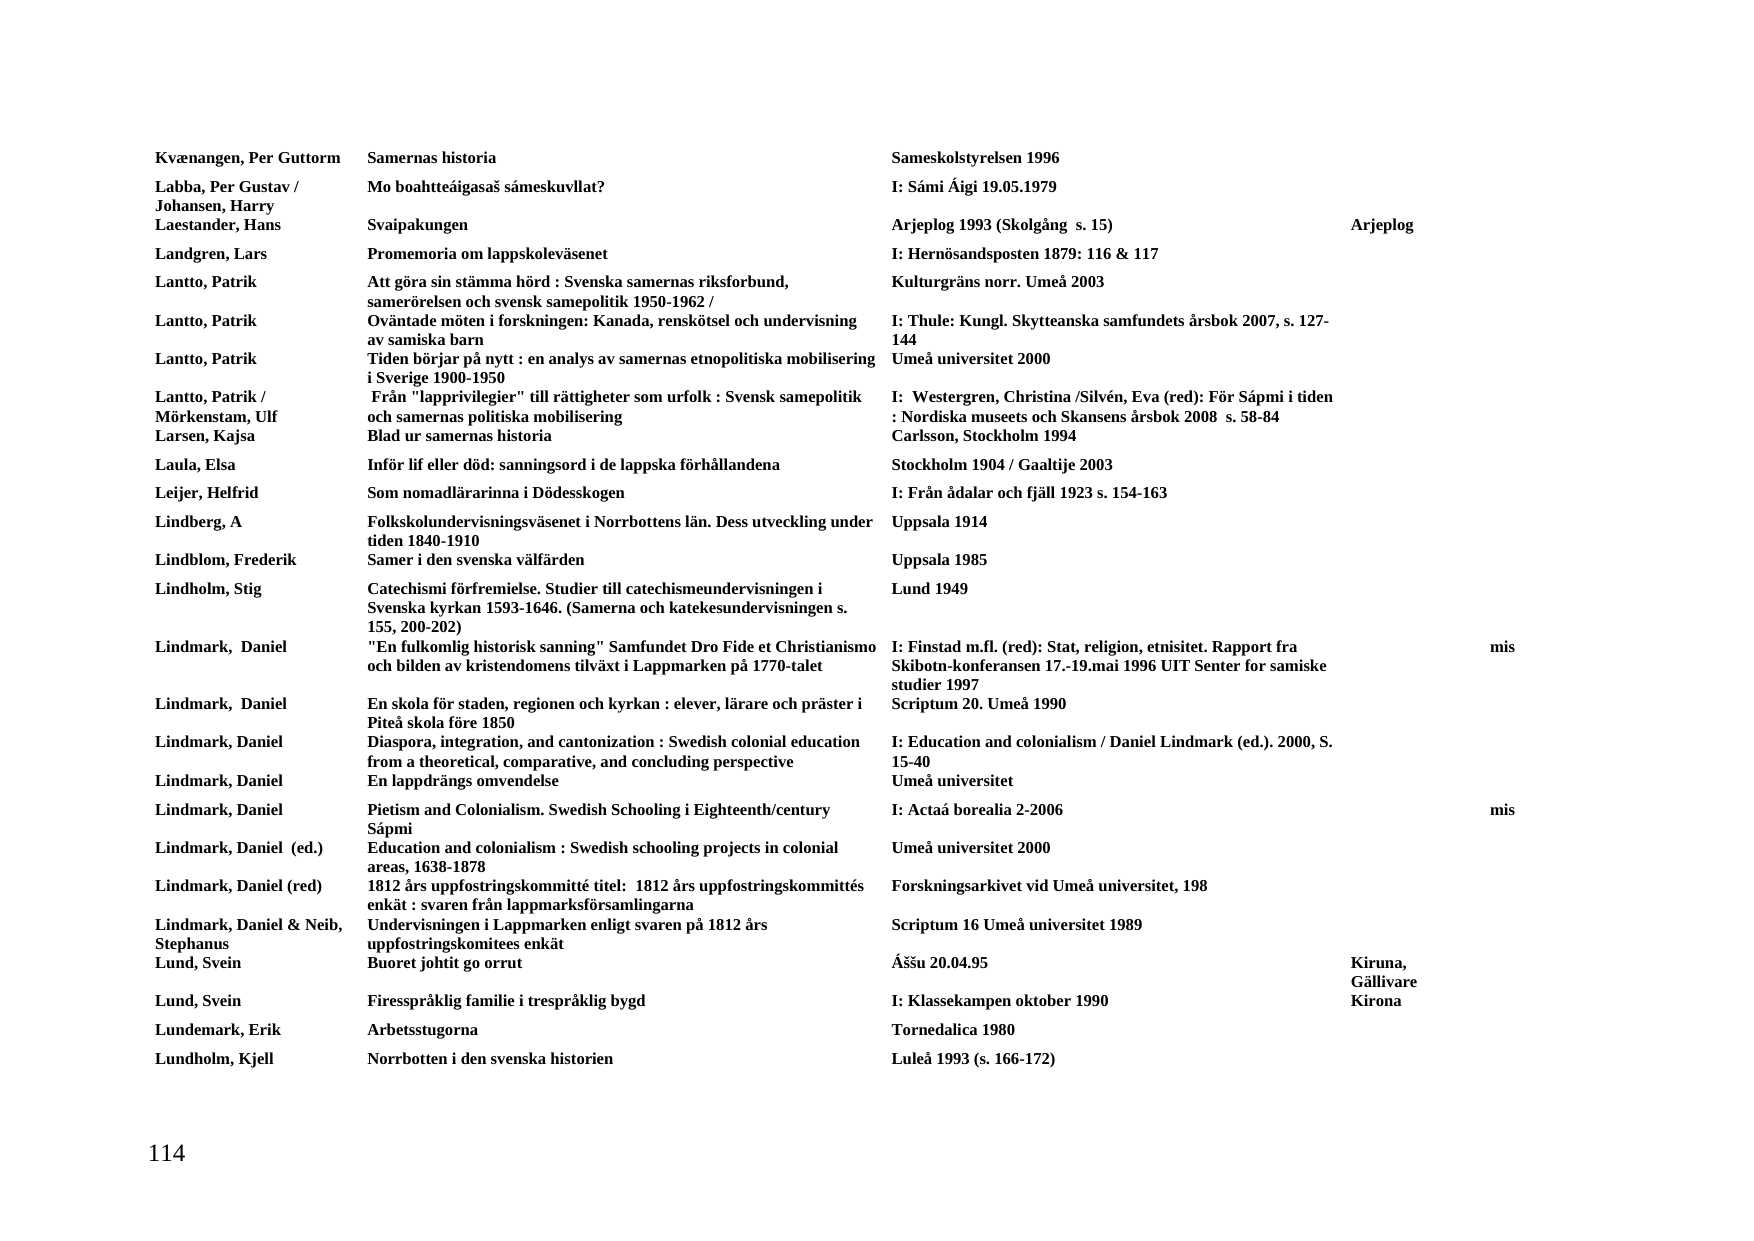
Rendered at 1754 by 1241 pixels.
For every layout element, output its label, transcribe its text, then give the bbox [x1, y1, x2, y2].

table_cell Laestander, Hans [148, 215, 360, 243]
table_cell Firesspråklig familie i trespråklig bygd [360, 991, 884, 1020]
table_cell Som nomadlärarinna i Dödesskogen [360, 483, 884, 512]
table_cell Lantto, Patrik [148, 272, 360, 311]
table_cell Lund, Svein [148, 991, 360, 1020]
table_cell Pietism and Colonialism. Swedish Schooling i Eighteenth/century Sápmi [360, 799, 884, 838]
table_cell Inför lif eller död: sanningsord i de lappska förhållandena [360, 454, 884, 483]
table_cell Lundholm, Kjell [148, 1049, 360, 1077]
table_cell Luleå 1993 (s. 166-172) [884, 1049, 1343, 1077]
table_cell Att göra sin stämma hörd : Svenska samernas riksforbund, samerörelsen och svensk samepolitik 1950-1962 / [360, 272, 884, 311]
table_cell I: Finstad m.fl. (red): Stat, religion, etnisitet. Rapport fra Skibotn-konferansen 17.-19.mai 1996 UIT Senter for samiske studier 1997 [884, 636, 1343, 694]
table_cell [1343, 483, 1483, 512]
table_cell Lindmark, Daniel [148, 732, 360, 771]
table_cell Arjeplog [1343, 215, 1483, 243]
table_cell [1483, 387, 1606, 426]
table_cell I: Education and colonialism / Daniel Lindmark (ed.). 2000, S. 15-40 [884, 732, 1343, 771]
table_cell Forskningsarkivet vid Umeå universitet, 198 [884, 876, 1343, 914]
table_cell [1343, 426, 1483, 454]
table_cell Áššu 20.04.95 [884, 953, 1343, 991]
table_cell I: Hernösandsposten 1879: 116 & 117 [884, 244, 1343, 272]
table_cell [1343, 799, 1483, 838]
table_cell Folkskolundervisningsväsenet i Norrbottens län. Dess utveckling under tiden 1840-1910 [360, 512, 884, 550]
table_cell Umeå universitet 2000 [884, 349, 1343, 387]
table_cell [1343, 148, 1483, 176]
table_cell [1483, 991, 1606, 1020]
table_cell Kirona [1343, 991, 1483, 1020]
table_cell [1343, 349, 1483, 387]
table_cell [1343, 771, 1483, 799]
table_cell [1483, 914, 1606, 953]
table_cell En lappdrängs omvendelse [360, 771, 884, 799]
table_cell Education and colonialism : Swedish schooling projects in colonial areas, 1638-1878 [360, 838, 884, 876]
table_cell [1483, 272, 1606, 311]
table_cell Uppsala 1914 [884, 512, 1343, 550]
table_cell [1343, 311, 1483, 349]
table_cell I: Klassekampen oktober 1990 [884, 991, 1343, 1020]
table_cell [1343, 914, 1483, 953]
table_cell Scriptum 16 Umeå universitet 1989 [884, 914, 1343, 953]
table_cell [1483, 732, 1606, 771]
table_cell I: Thule: Kungl. Skytteanska samfundets årsbok 2007, s. 127-144 [884, 311, 1343, 349]
table_cell Larsen, Kajsa [148, 426, 360, 454]
table_cell [1483, 426, 1606, 454]
table_cell mis [1483, 799, 1606, 838]
table_cell [1343, 512, 1483, 550]
table_cell [1343, 694, 1483, 732]
table_cell Scriptum 20. Umeå 1990 [884, 694, 1343, 732]
table_cell Kvænangen, Per Guttorm [148, 148, 360, 176]
table_cell [1343, 838, 1483, 876]
table_cell [1343, 550, 1483, 579]
table_cell Landgren, Lars [148, 244, 360, 272]
table_cell I: Sámi Áigi 19.05.1979 [884, 176, 1343, 215]
table_cell Arjeplog 1993 (Skolgång s. 15) [884, 215, 1343, 243]
table_cell [1343, 387, 1483, 426]
table_cell [1483, 876, 1606, 914]
table_cell Lindmark, Daniel & Neib, Stephanus [148, 914, 360, 953]
table_cell En skola för staden, regionen och kyrkan : elever, lärare och präster i Piteå skola före 1850 [360, 694, 884, 732]
table_cell Från "lapprivilegier" till rättigheter som urfolk : Svensk samepolitik och samernas politiska mobilisering [360, 387, 884, 426]
table_cell Lindholm, Stig [148, 579, 360, 636]
table_cell [1483, 550, 1606, 579]
table_cell Lundemark, Erik [148, 1020, 360, 1048]
table_cell Lindblom, Frederik [148, 550, 360, 579]
table_cell Svaipakungen [360, 215, 884, 243]
table_cell [1343, 454, 1483, 483]
table_cell [1483, 176, 1606, 215]
table_cell Labba, Per Gustav / Johansen, Harry [148, 176, 360, 215]
table_cell [1483, 244, 1606, 272]
table_cell [1343, 636, 1483, 694]
table_cell Uppsala 1985 [884, 550, 1343, 579]
table_cell Laula, Elsa [148, 454, 360, 483]
table_cell [1483, 838, 1606, 876]
table_cell [1483, 953, 1606, 991]
table_cell Lindberg, A [148, 512, 360, 550]
table_cell [1483, 148, 1606, 176]
table_cell Lindmark, Daniel [148, 799, 360, 838]
table_cell Promemoria om lappskoleväsenet [360, 244, 884, 272]
table_cell Lantto, Patrik [148, 349, 360, 387]
table_cell [1483, 483, 1606, 512]
table_cell [1483, 1049, 1606, 1077]
table_cell I: Westergren, Christina /Silvén, Eva (red): För Sápmi i tiden : Nordiska museets och Skansens årsbok 2008 s. 58-84 [884, 387, 1343, 426]
table_cell [1343, 176, 1483, 215]
table_cell Lund, Svein [148, 953, 360, 991]
table_cell Lindmark, Daniel (ed.) [148, 838, 360, 876]
table_cell Mo boahtteáigasaš sámeskuvllat? [360, 176, 884, 215]
table_cell Lindmark, Daniel [148, 694, 360, 732]
table_cell [1483, 454, 1606, 483]
table_cell [1343, 1020, 1483, 1048]
table_cell [1343, 272, 1483, 311]
table_cell [1343, 579, 1483, 636]
table_cell Kiruna, Gällivare [1343, 953, 1483, 991]
table_cell Blad ur samernas historia [360, 426, 884, 454]
table_cell Diaspora, integration, and cantonization : Swedish colonial education from a theoretical, comparative, and concluding perspective [360, 732, 884, 771]
table_cell Lantto, Patrik / Mörkenstam, Ulf [148, 387, 360, 426]
table_cell Umeå universitet [884, 771, 1343, 799]
table_cell Kulturgräns norr. Umeå 2003 [884, 272, 1343, 311]
table_cell Lund 1949 [884, 579, 1343, 636]
table_cell Umeå universitet 2000 [884, 838, 1343, 876]
table_cell [1483, 512, 1606, 550]
table_cell Lindmark, Daniel [148, 636, 360, 694]
table_cell Lindmark, Daniel [148, 771, 360, 799]
table_cell Samer i den svenska välfärden [360, 550, 884, 579]
table_cell Catechismi förfremielse. Studier till catechismeundervisningen i Svenska kyrkan 1593-1646. (Samerna och katekesundervisningen s. 155, 200-202) [360, 579, 884, 636]
table_cell [1483, 215, 1606, 243]
table_cell Buoret johtit go orrut [360, 953, 884, 991]
table_cell [1483, 1020, 1606, 1048]
table_cell Lantto, Patrik [148, 311, 360, 349]
table_cell Undervisningen i Lappmarken enligt svaren på 1812 års uppfostringskomitees enkät [360, 914, 884, 953]
table_cell 1812 års uppfostringskommitté titel: 1812 års uppfostringskommittés enkät : svaren från lappmarksförsamlingarna [360, 876, 884, 914]
table_cell I: Actaá borealia 2-2006 [884, 799, 1343, 838]
table_cell Carlsson, Stockholm 1994 [884, 426, 1343, 454]
table_cell Leijer, Helfrid [148, 483, 360, 512]
table_cell Sameskolstyrelsen 1996 [884, 148, 1343, 176]
table_cell [1483, 771, 1606, 799]
table_cell [1483, 311, 1606, 349]
table_cell mis [1483, 636, 1606, 694]
table_cell I: Från ådalar och fjäll 1923 s. 154-163 [884, 483, 1343, 512]
table_cell Tiden börjar på nytt : en analys av samernas etnopolitiska mobilisering i Sverige 1900-1950 [360, 349, 884, 387]
table_cell [1483, 349, 1606, 387]
table_cell Samernas historia [360, 148, 884, 176]
table_cell Stockholm 1904 / Gaaltije 2003 [884, 454, 1343, 483]
table_cell Tornedalica 1980 [884, 1020, 1343, 1048]
table_cell [1343, 876, 1483, 914]
table_cell Norrbotten i den svenska historien [360, 1049, 884, 1077]
table_cell [1343, 1049, 1483, 1077]
table_cell "En fulkomlig historisk sanning" Samfundet Dro Fide et Christianismo och bilden av kristendomens tilväxt i Lappmarken på 1770-talet [360, 636, 884, 694]
table_cell Lindmark, Daniel (red) [148, 876, 360, 914]
table_cell [1483, 579, 1606, 636]
table_cell [1483, 694, 1606, 732]
table_cell [1343, 732, 1483, 771]
table_cell [1343, 244, 1483, 272]
table_cell Oväntade möten i forskningen: Kanada, renskötsel och undervisning av samiska barn [360, 311, 884, 349]
table_cell Arbetsstugorna [360, 1020, 884, 1048]
